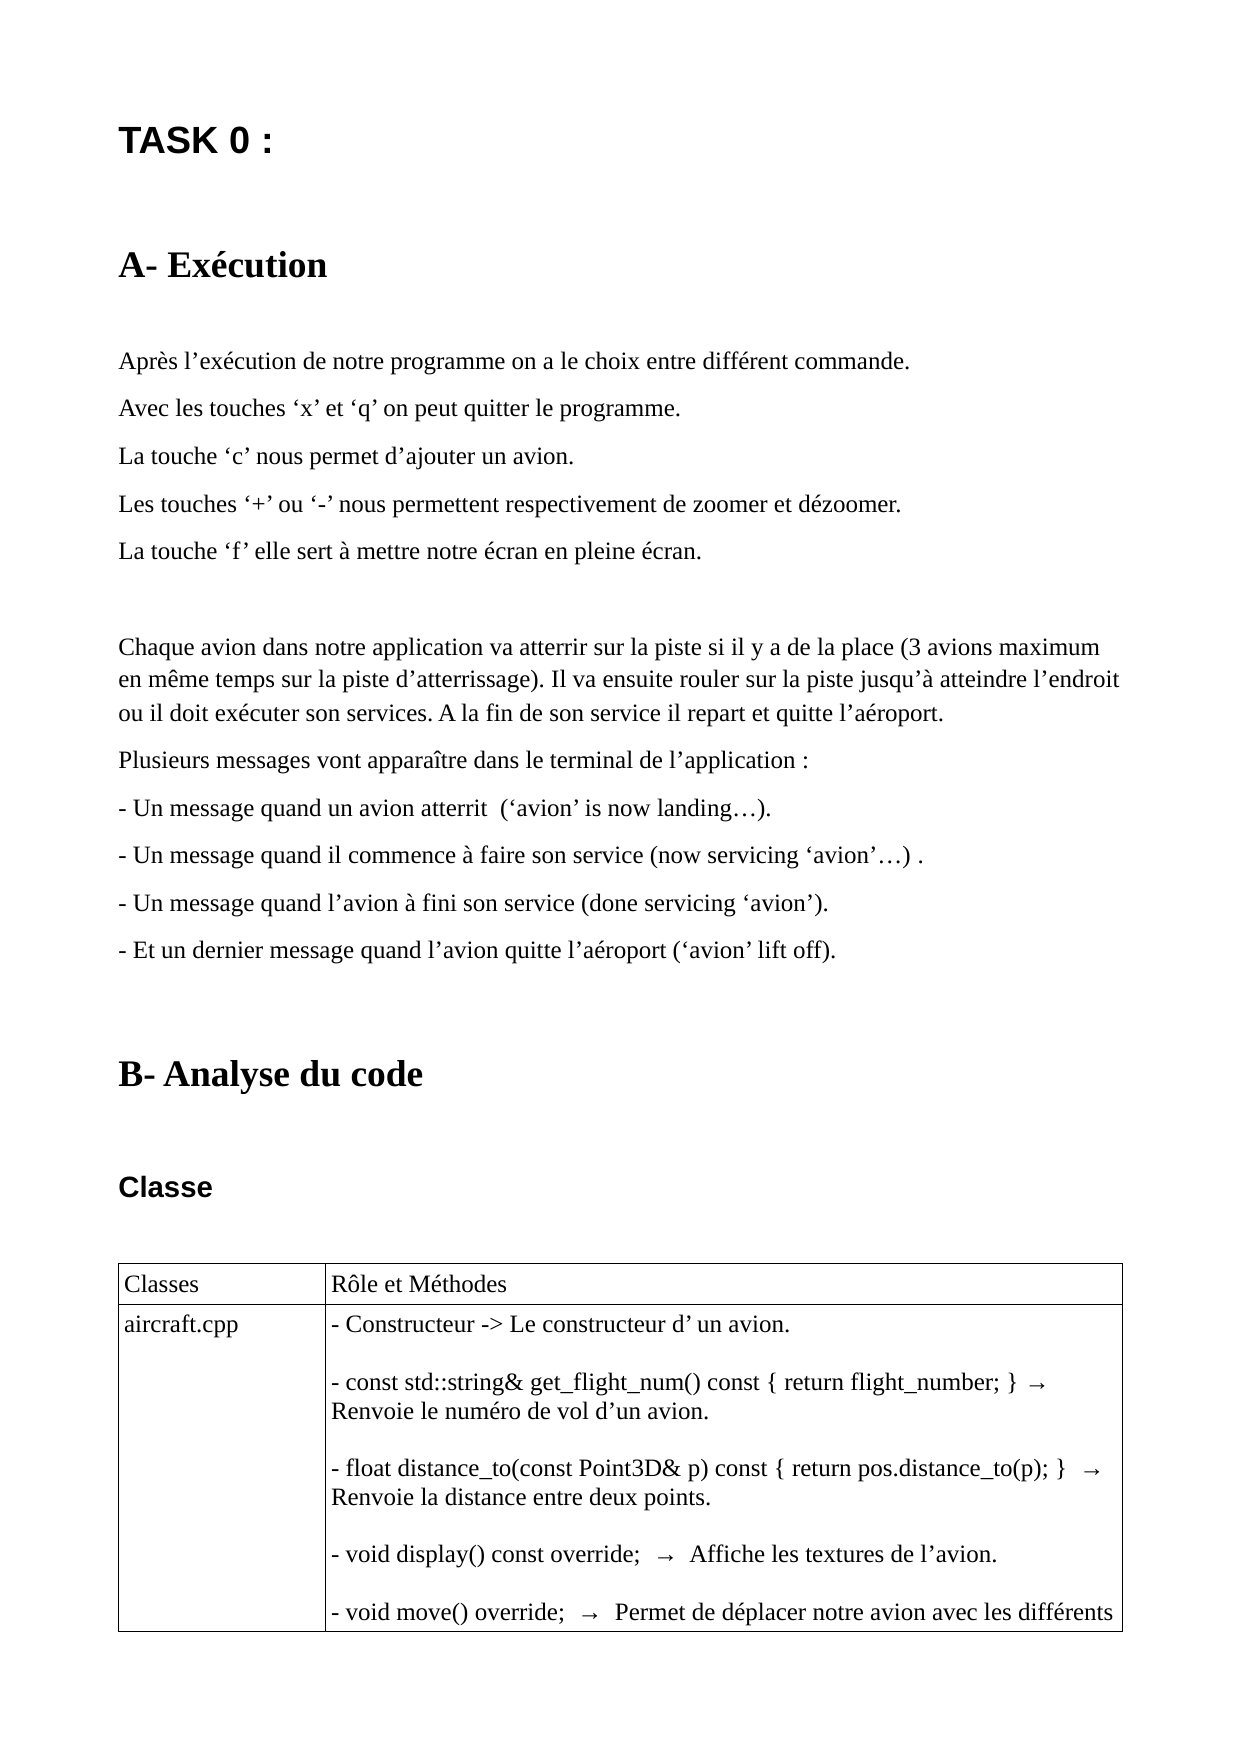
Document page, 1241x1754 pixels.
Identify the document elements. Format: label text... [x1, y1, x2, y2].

text - Et un dernier message quand l’avion quitte l’aéroport (‘avion’ lift off). [118, 936, 1122, 964]
text Les touches ‘+’ ou ‘-’ nous permettent respectivement de zoomer et dézoomer. [118, 489, 1122, 517]
text Après l’exécution de notre programme on a le choix entre différent commande. [118, 346, 1122, 375]
text - Un message quand l’avion à fini son service (done servicing ‘avion’). [118, 888, 1122, 917]
text Chaque avion dans notre application va atterrir sur la piste si il y a de la place (3 avions maximum en même temps sur la piste d’atterrissage). Il va ensuite rouler sur la piste jusqu’à atteindre l’endroit ou il doit exécuter son services. A la fin de son service il repart et quitte l’aéroport. [118, 632, 1122, 726]
subtitle Classe [118, 1169, 1122, 1203]
subtitle B- Analyse du code [118, 1052, 1122, 1095]
text La touche ‘f’ elle sert à mettre notre écran en pleine écran. [118, 536, 1122, 565]
subtitle TASK 0 : [118, 118, 1122, 162]
table_cell - Constructeur -> Le constructeur d’ un avion. - const std::string& get_flight_num() const { return flight_number; } → Renvoie le numéro de vol d’un avion. - float distance_to(const Point3D& p) const { return pos.distance_to(p); } → Renvoie la distance entre deux points. - void display() const override; → Affiche les textures de l’avion. - void move() override; → Permet de déplacer notre avion avec les différents [326, 1305, 1122, 1631]
table_header Classes [119, 1264, 325, 1304]
text La touche ‘c’ nous permet d’ajouter un avion. [118, 441, 1122, 470]
text Plusieurs messages vont apparaître dans le terminal de l’application : [118, 745, 1122, 774]
subtitle A- Exécution [118, 243, 1122, 286]
text - Un message quand il commence à faire son service (now servicing ‘avion’…) . [118, 840, 1122, 869]
table_cell aircraft.cpp [119, 1305, 325, 1631]
text Avec les touches ‘x’ et ‘q’ on peut quitter le programme. [118, 393, 1122, 422]
text - Un message quand un avion atterrit (‘avion’ is now landing…). [118, 793, 1122, 822]
table_header Rôle et Méthodes [326, 1264, 1122, 1304]
